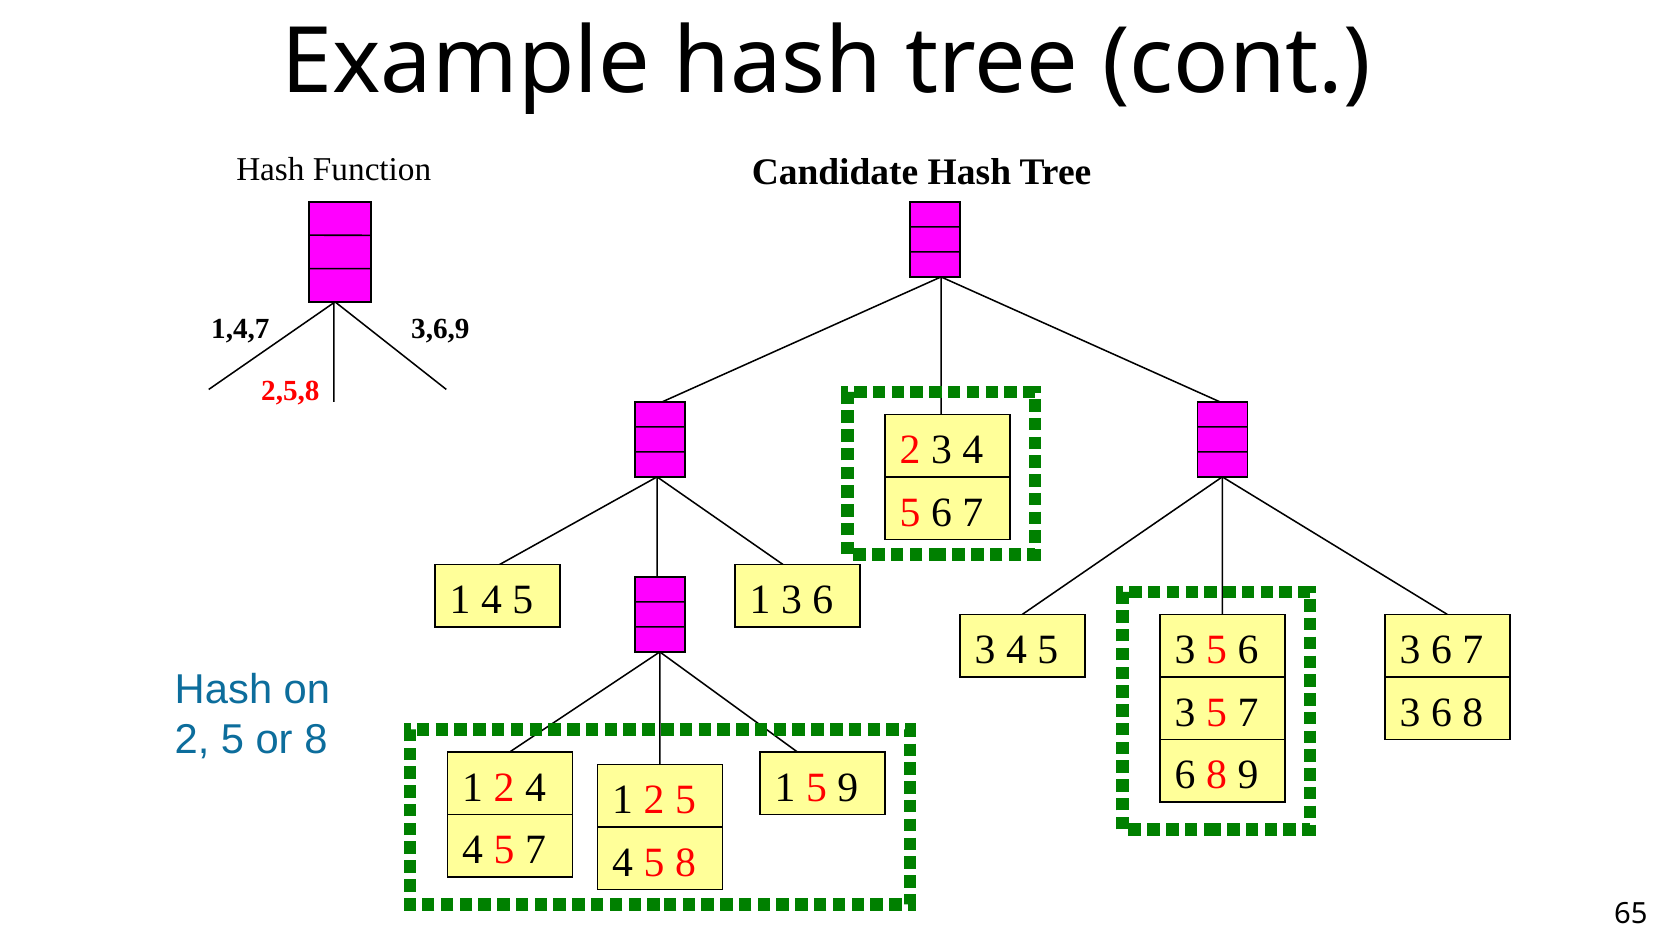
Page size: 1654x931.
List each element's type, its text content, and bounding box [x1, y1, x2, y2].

text_box 4 5 8 [597, 826, 711, 892]
text_box 1 3 6 [734, 564, 849, 630]
text_box [634, 603, 685, 626]
text_box [634, 576, 685, 601]
text_box [874, 751, 885, 815]
text_box [999, 414, 1010, 540]
text_box 3 5 6 [1159, 614, 1274, 676]
text_box [634, 453, 685, 477]
text_box 1 2 4 [447, 751, 561, 814]
text_box Hash Function [221, 139, 447, 195]
title Example hash tree (cont.) [82, 1, 1571, 113]
text_box [561, 751, 573, 877]
text_box 3 6 7 [1384, 614, 1499, 676]
text_box 4 5 7 [447, 814, 561, 880]
text_box [1197, 428, 1248, 451]
text_box 3,6,9 [396, 301, 485, 352]
text_box 6 8 9 [1159, 739, 1274, 805]
text_box [909, 253, 960, 277]
text_box 3 4 5 [959, 614, 1074, 680]
text_box [909, 201, 960, 226]
text_box [634, 428, 685, 451]
text_box [549, 564, 560, 627]
text_box 2 3 4 [884, 414, 999, 476]
text_box [909, 228, 960, 251]
text_box 2,5,8 [246, 364, 335, 415]
text_box [308, 236, 372, 267]
text_box [1074, 614, 1085, 677]
text_box 3 6 8 [1384, 676, 1499, 742]
text_box 5 6 7 [884, 476, 999, 542]
text_box [308, 201, 372, 234]
text_box [1197, 453, 1248, 477]
text_box 1 5 9 [759, 751, 874, 817]
text_box 1,4,7 [196, 301, 285, 352]
text_box [634, 401, 685, 426]
text_box [308, 270, 372, 302]
text_box [711, 764, 723, 890]
text_box Candidate Hash Tree [737, 139, 1107, 200]
text_box [1499, 614, 1510, 740]
text_box [634, 628, 685, 652]
text_box Hash on 2, 5 or 8 [159, 654, 348, 770]
text_box 1 2 5 [597, 764, 711, 826]
text_box 3 5 7 [1159, 676, 1274, 739]
text_box 1 4 5 [434, 564, 549, 630]
text_box [1197, 401, 1248, 426]
text_box [1274, 614, 1285, 802]
text_box [849, 564, 860, 627]
